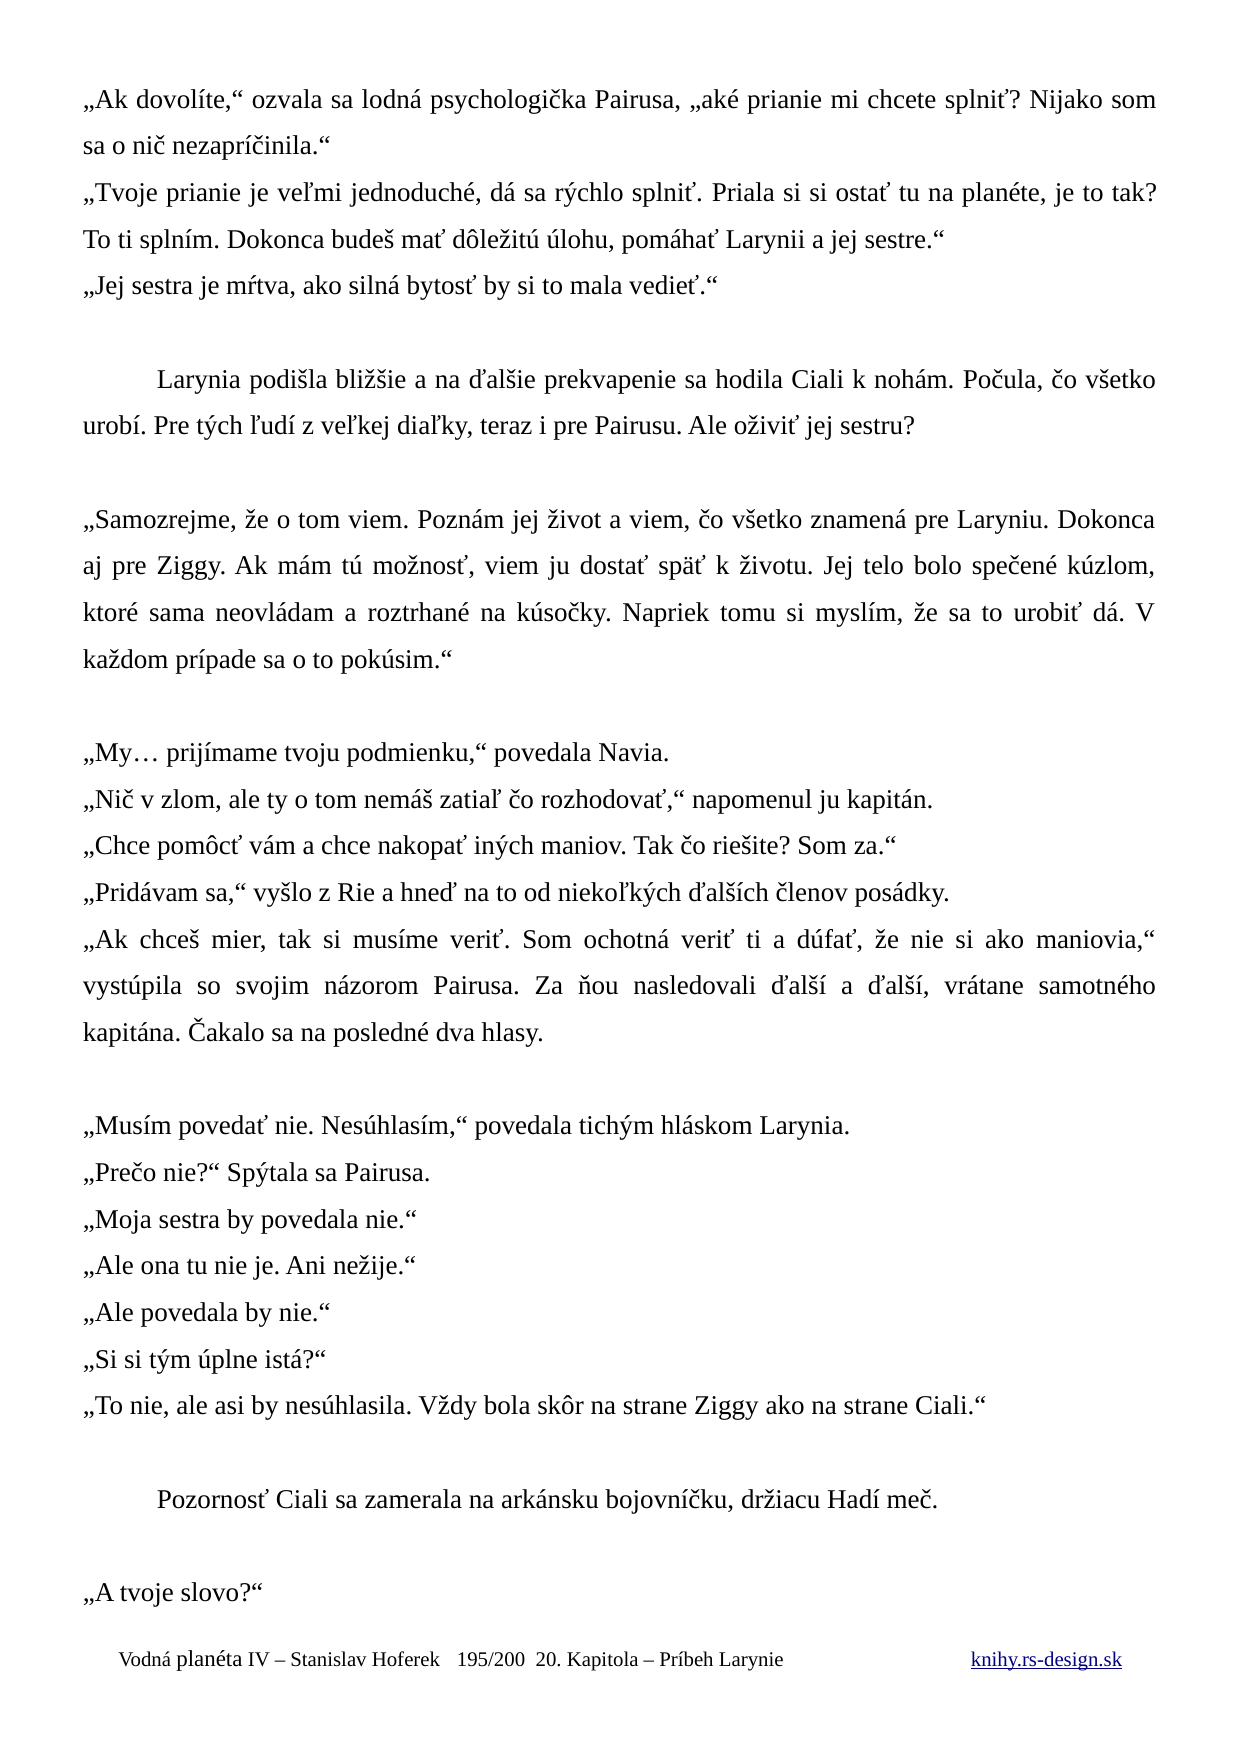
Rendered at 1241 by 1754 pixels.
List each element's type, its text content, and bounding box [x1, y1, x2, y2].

text „Si si tým úplne istá?“ [83, 1343, 1157, 1374]
text „To nie, ale asi by nesúhlasila. Vždy bola skôr na strane Ziggy ako na strane Ciali.“ [83, 1389, 1157, 1421]
text „Nič v zlom, ale ty o tom nemáš zatiaľ čo rozhodovať,“ napomenul ju kapitán. [83, 783, 1157, 814]
text „Prečo nie?“ Spýtala sa Pairusa. [83, 1156, 1157, 1187]
text „My… prijímame tvoju podmienku,“ povedala Navia. [83, 736, 1157, 767]
text „Ale povedala by nie.“ [83, 1296, 1157, 1327]
text „Pridávam sa,“ vyšlo z Rie a hneď na to od niekoľkých ďalších členov posádky. [83, 876, 1157, 907]
text „Moja sestra by povedala nie.“ [83, 1203, 1157, 1234]
text „Chce pomôcť vám a chce nakopať iných maniov. Tak čo riešite? Som za.“ [83, 829, 1157, 861]
text „Jej sestra je mŕtva, ako silná bytosť by si to mala vedieť.“ [83, 269, 1157, 301]
text „Musím povedať nie. Nesúhlasím,“ povedala tichým hláskom Larynia. [83, 1109, 1157, 1141]
text Larynia podišla bližšie a na ďalšie prekvapenie sa hodila Ciali k nohám. Počula, čo všetko urobí. Pre tých ľudí z veľkej diaľky, teraz i pre Pairusu. Ale oživiť jej sestru? [83, 363, 1157, 441]
text „Ak chceš mier, tak si musíme veriť. Som ochotná veriť ti a dúfať, že nie si ako maniovia,“ vystúpila so svojim názorom Pairusa. Za ňou nasledovali ďalší a ďalší, vrátane samotného kapitána. Čakalo sa na posledné dva hlasy. [83, 923, 1157, 1047]
text Pozornosť Ciali sa zamerala na arkánsku bojovníčku, držiacu Hadí meč. [83, 1483, 1157, 1514]
text „Tvoje prianie je veľmi jednoduché, dá sa rýchlo splniť. Priala si si ostať tu na planéte, je to tak? To ti splním. Dokonca budeš mať dôležitú úlohu, pomáhať Larynii a jej sestre.“ [83, 176, 1157, 254]
text „Samozrejme, že o tom viem. Poznám jej život a viem, čo všetko znamená pre Laryniu. Dokonca aj pre Ziggy. Ak mám tú možnosť, viem ju dostať späť k životu. Jej telo bolo spečené kúzlom, ktoré sama neovládam a roztrhané na kúsočky. Napriek tomu si myslím, že sa to urobiť dá. V každom prípade sa o to pokúsim.“ [83, 503, 1157, 674]
text „Ak dovolíte,“ ozvala sa lodná psychologička Pairusa, „aké prianie mi chcete splniť? Nijako som sa o nič nezapríčinila.“ [83, 83, 1157, 161]
text „Ale ona tu nie je. Ani nežije.“ [83, 1249, 1157, 1281]
text „A tvoje slovo?“ [83, 1576, 1157, 1607]
